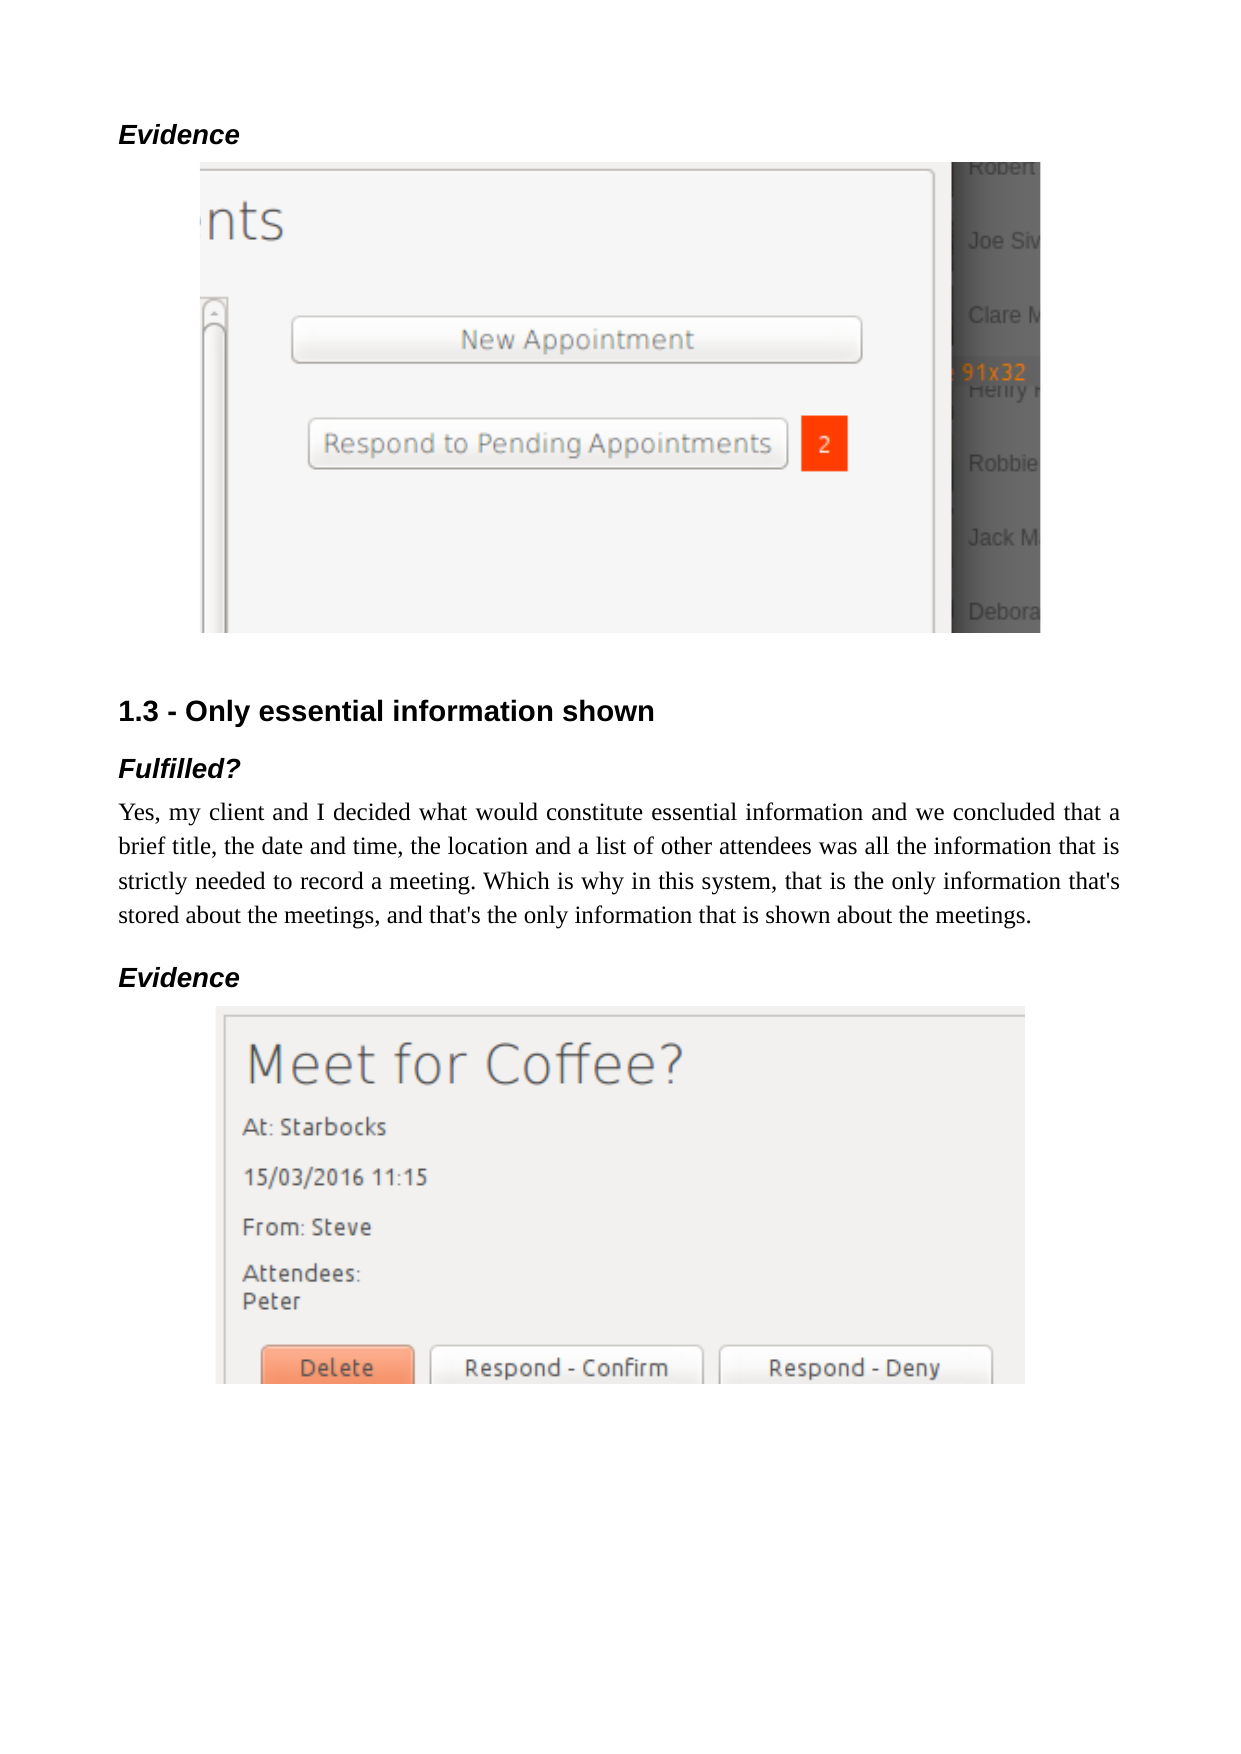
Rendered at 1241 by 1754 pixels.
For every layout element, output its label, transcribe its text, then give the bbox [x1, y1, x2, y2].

subtitle 1.3 - Only essential information shown [118, 694, 1122, 727]
picture [215, 1006, 1025, 1384]
text Yes, my client and I decided what would constitute essential information and we concluded that a brief title, the date and time, the location and a list of other attendees was all the information that is strictly needed to record a meeting. Which is why in this system, that is the only information that's stored about the meetings, and that's the only information that is shown about the meetings. [118, 797, 1122, 929]
subtitle Evidence [118, 962, 1122, 994]
subtitle Fulfilled? [118, 752, 1122, 784]
picture [199, 162, 1041, 633]
subtitle Evidence [118, 118, 1122, 150]
